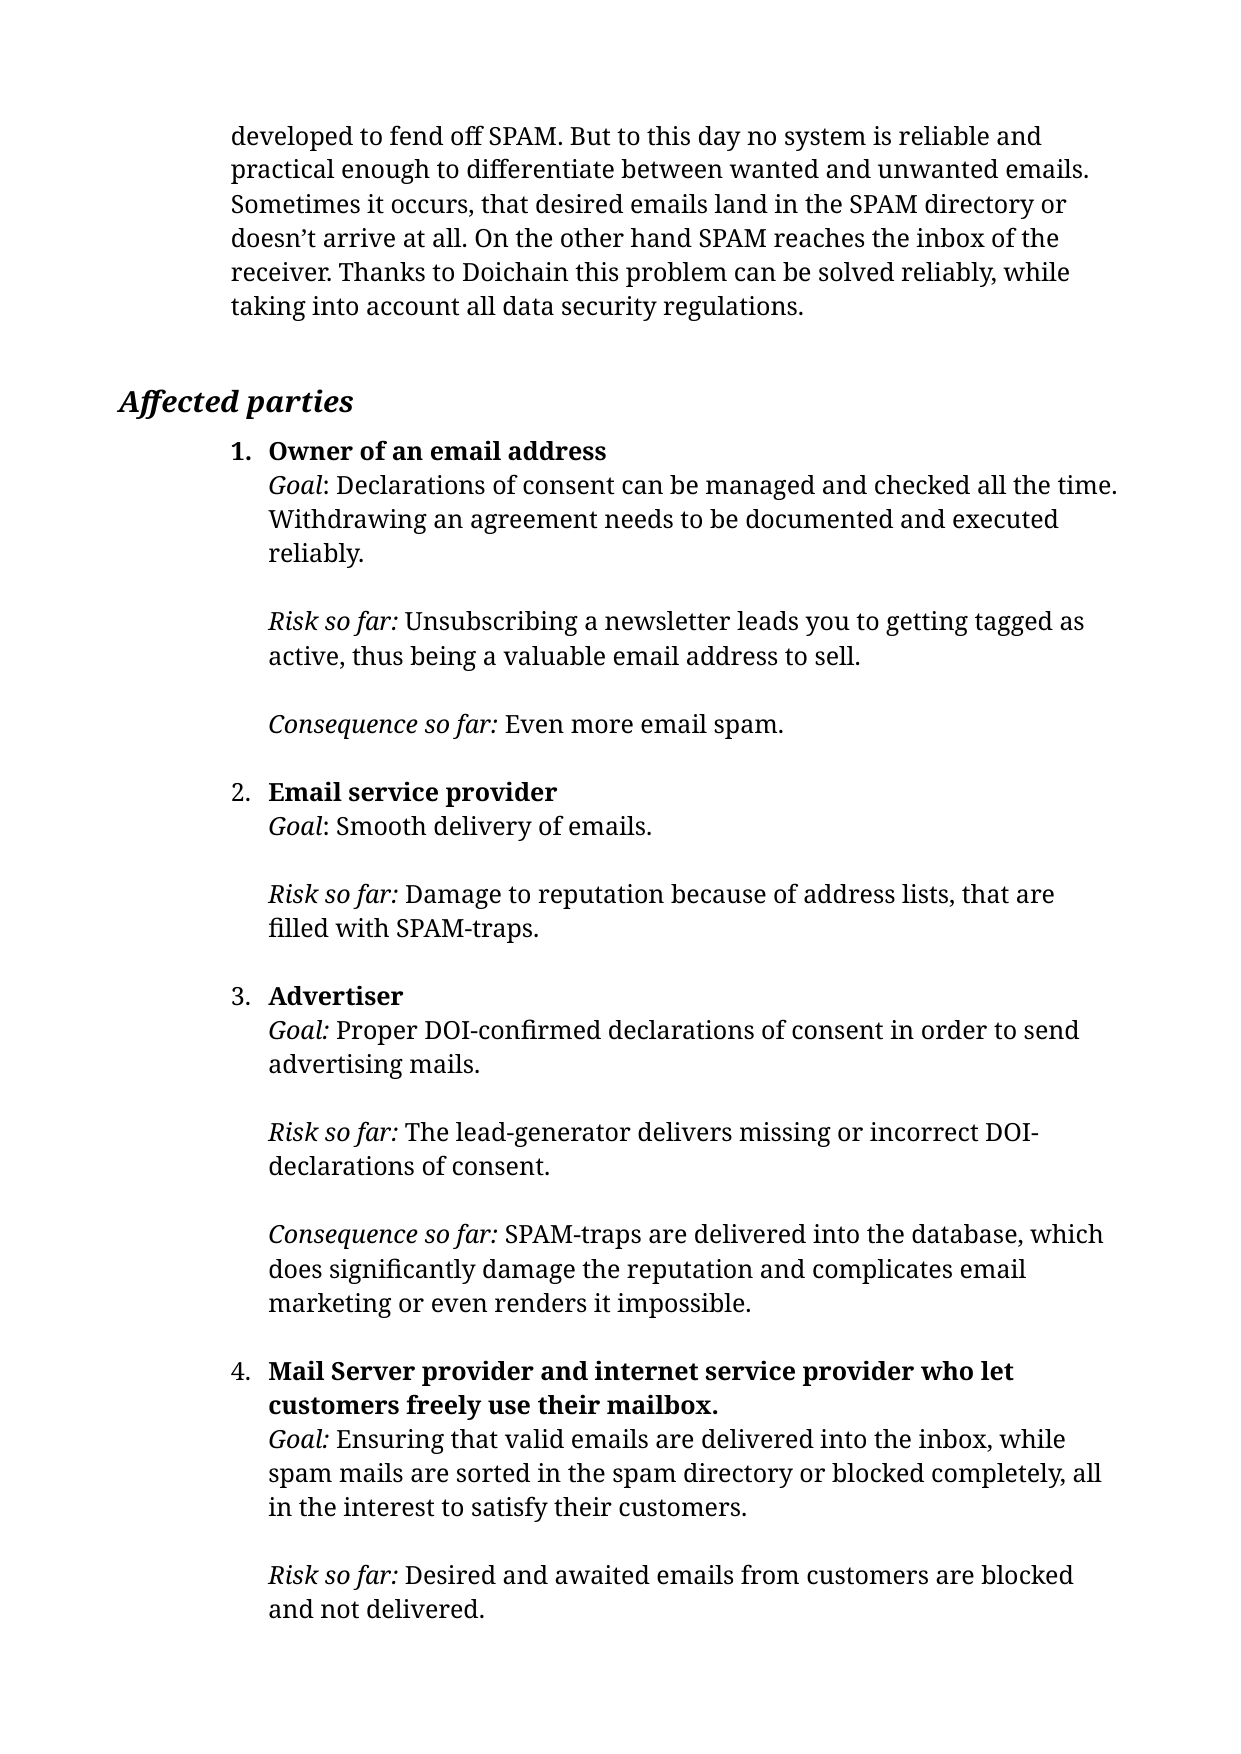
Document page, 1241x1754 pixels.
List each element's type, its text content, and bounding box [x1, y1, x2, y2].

list developed to fend off SPAM. But to this day no system is reliable and practical enough to differentiate between wanted and unwanted emails. Sometimes it occurs, that desired emails land in the SPAM directory or doesn’t arrive at all. On the other hand SPAM reaches the inbox of the receiver. Thanks to Doichain this problem can be solved reliably, while taking into account all data security regulations. [193, 118, 1122, 357]
list Mail Server provider and internet service provider who let customers freely use their mailbox. Goal: Ensuring that valid emails are delivered into the inbox, while spam mails are sorted in the spam directory or blocked completely, all in the interest to satisfy their customers. Risk so far: Desired and awaited emails from customers are blocked and not delivered. [231, 1353, 1122, 1626]
list Advertiser Goal: Proper DOI-confirmed declarations of consent in order to send advertising mails. Risk so far: The lead-generator delivers missing or incorrect DOI-declarations of consent. Consequence so far: SPAM-traps are delivered into the database, which does significantly damage the reputation and complicates email marketing or even renders it impossible. [231, 979, 1122, 1353]
subtitle Affected parties [118, 382, 1122, 421]
list Email service provider Goal: Smooth delivery of emails. Risk so far: Damage to reputation because of address lists, that are filled with SPAM-traps. [231, 774, 1122, 979]
list Owner of an email address [231, 434, 1122, 468]
list Goal: Declarations of consent can be managed and checked all the time. Withdrawing an agreement needs to be documented and executed reliably. Risk so far: Unsubscribing a newsletter leads you to getting tagged as active, thus being a valuable email address to sell. Consequence so far: Even more email spam. [231, 468, 1122, 774]
